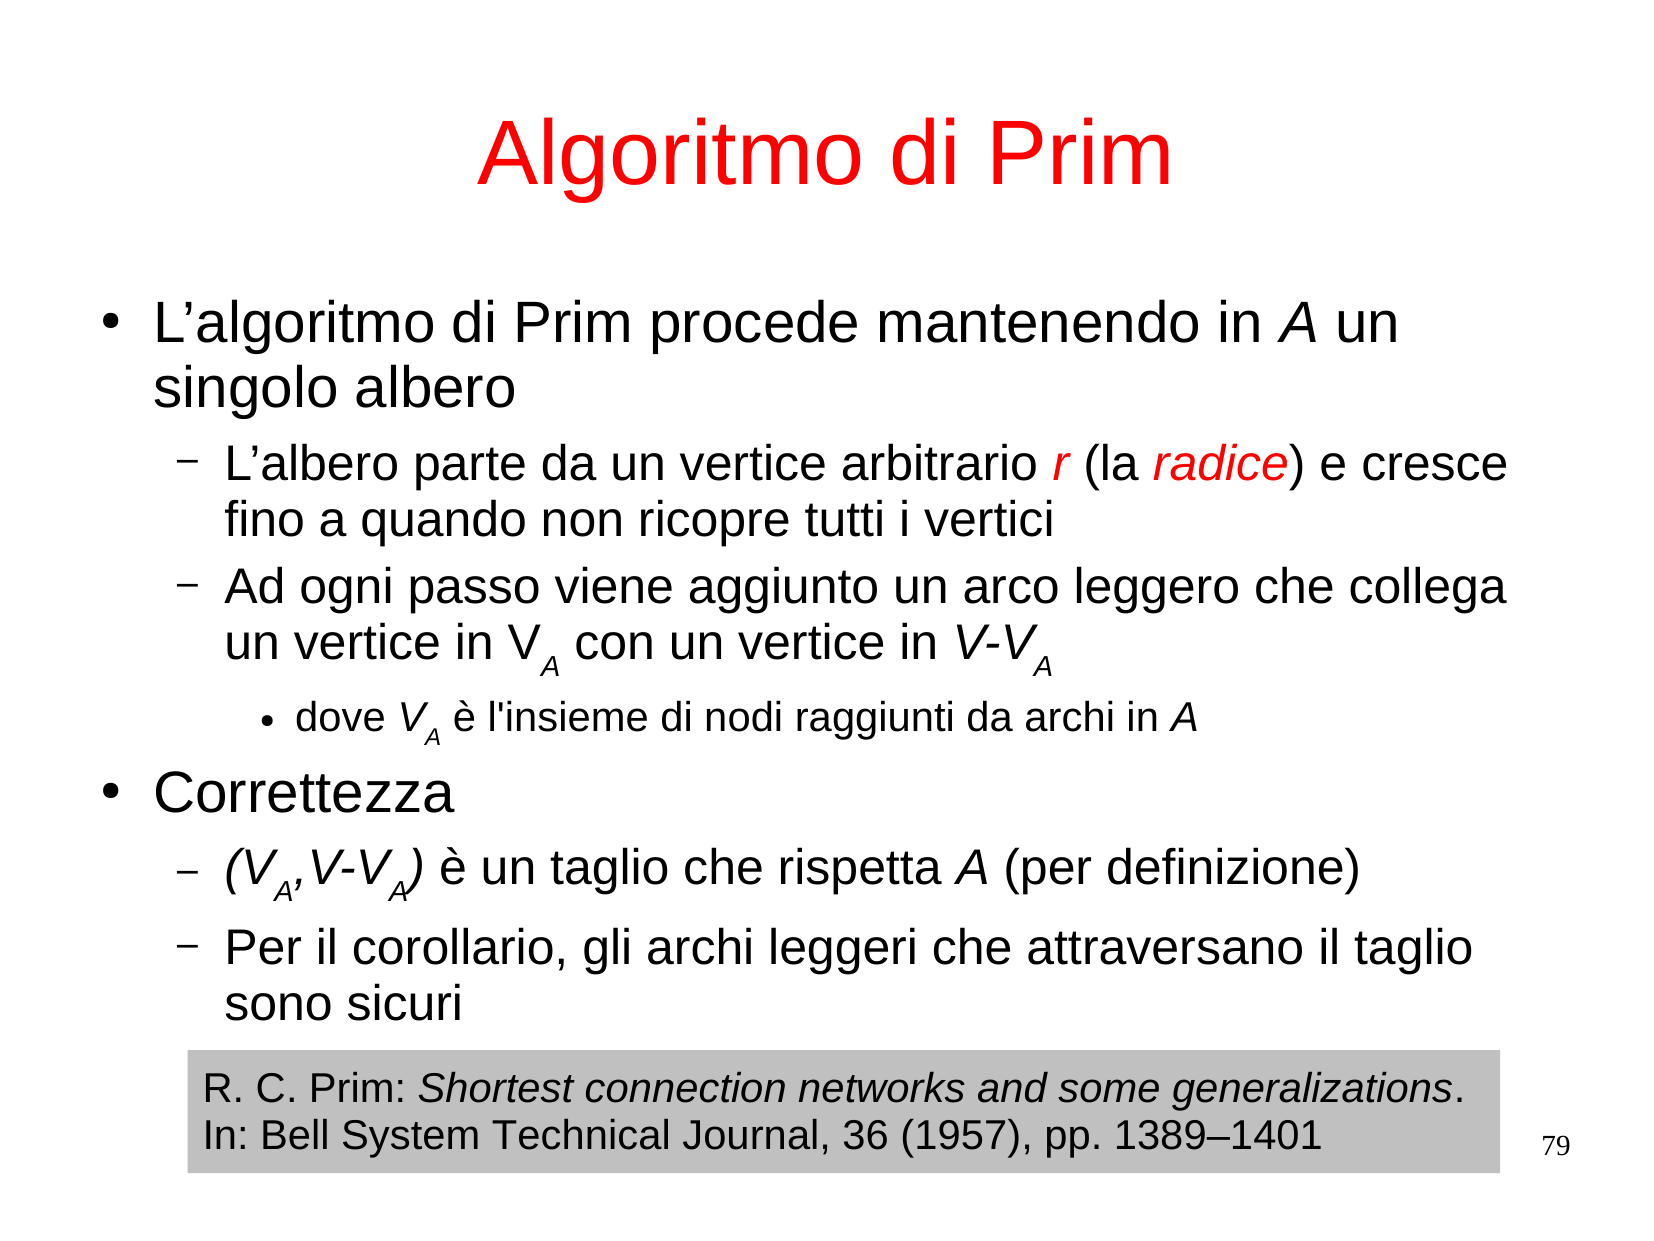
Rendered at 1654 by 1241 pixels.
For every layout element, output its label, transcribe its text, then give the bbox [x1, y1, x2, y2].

text_box R. C. Prim: Shortest connection networks and some generalizations. In: Bell System Technical Journal, 36 (1957), pp. 1389–1401 [187, 1050, 1501, 1174]
list L’algoritmo di Prim procede mantenendo in A un singolo albero L’albero parte da un vertice arbitrario r (la radice) e cresce fino a quando non ricopre tutti i vertici Ad ogni passo viene aggiunto un arco leggero che collega un vertice in VA con un vertice in V-VA dove VA è l'insieme di nodi raggiunti da archi in A Correttezza (VA,V-VA) è un taglio che rispetta A (per definizione) Per il corollario, gli archi leggeri che attraversano il taglio sono sicuri [82, 290, 1571, 1109]
title Algoritmo di Prim [82, 49, 1571, 257]
